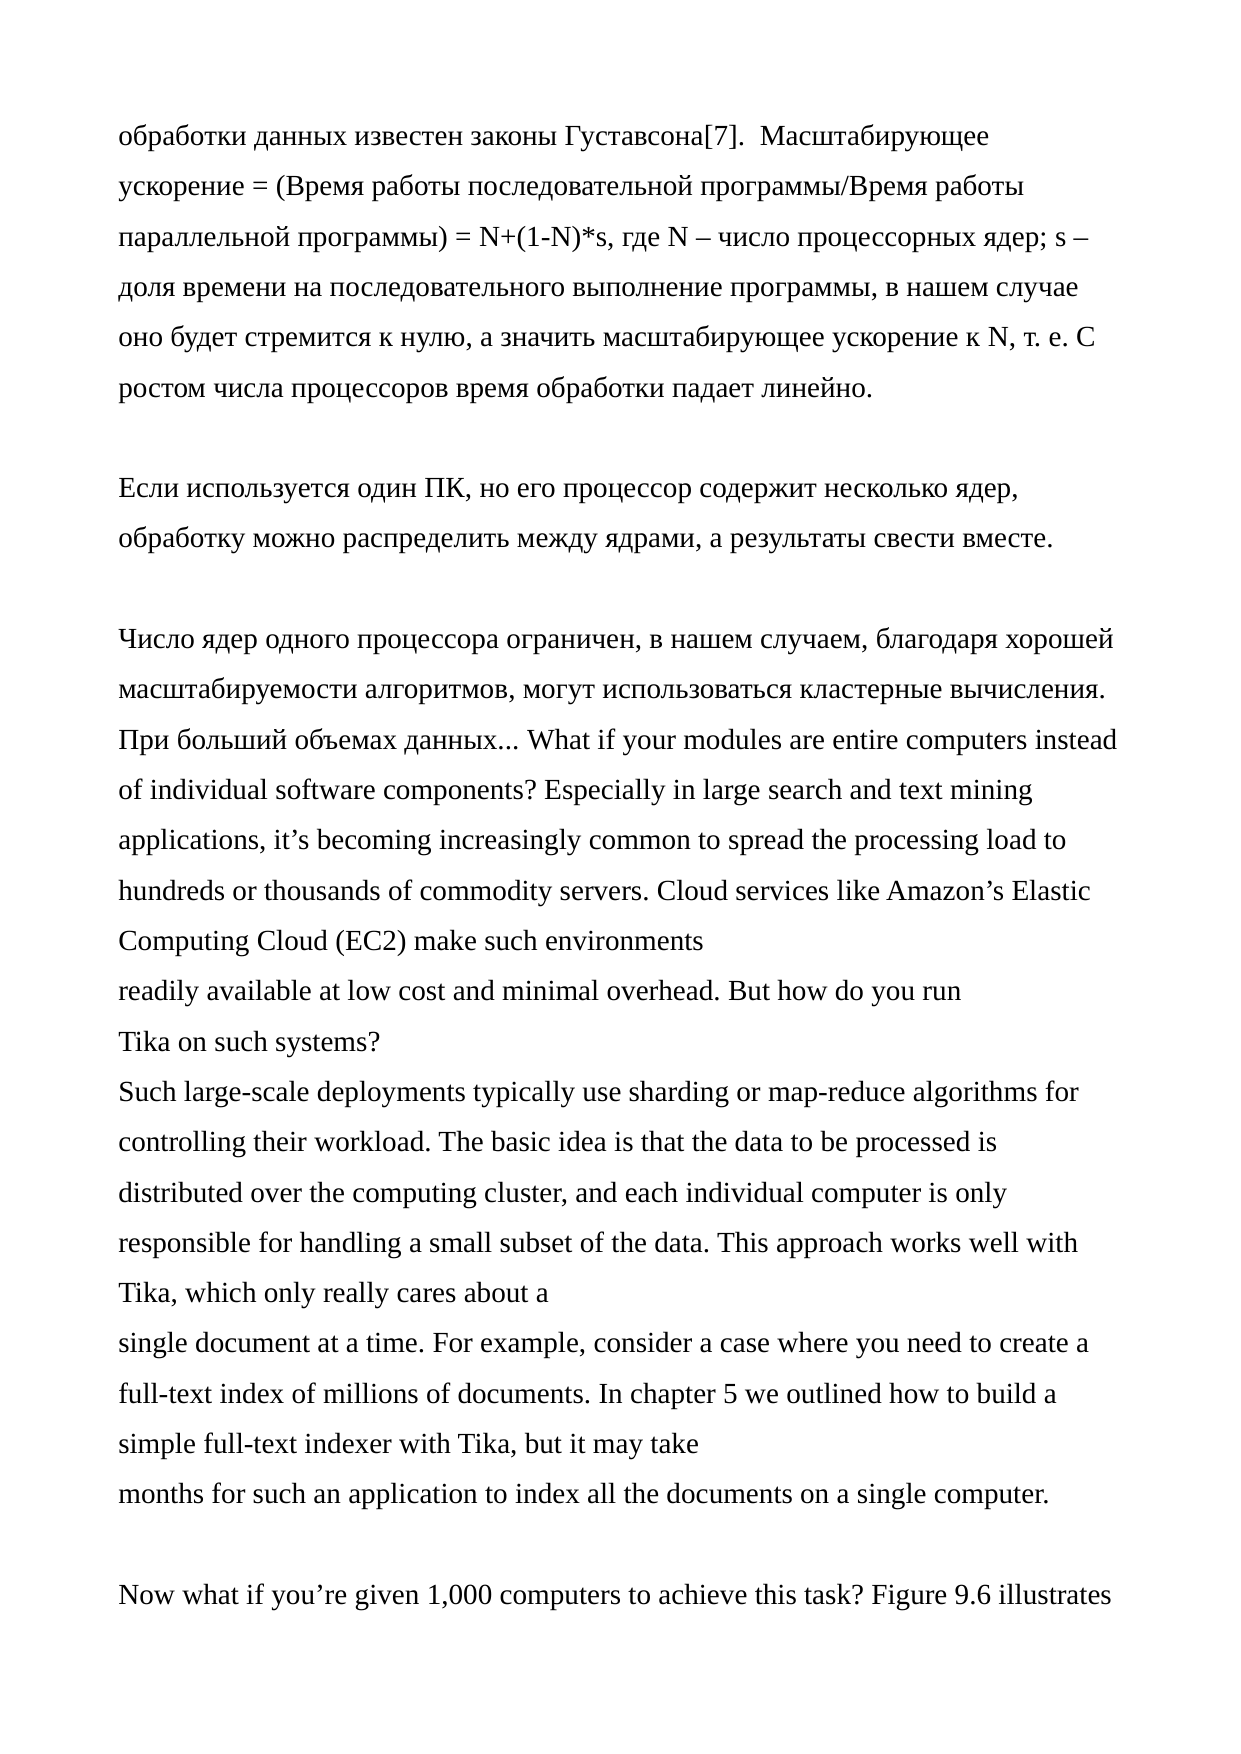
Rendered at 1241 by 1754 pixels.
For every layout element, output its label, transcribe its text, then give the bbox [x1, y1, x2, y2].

text readily available at low cost and minimal overhead. But how do you run [118, 973, 1122, 1007]
text Если используется один ПК, но его процессор содержит несколько ядер, обработку можно распределить между ядрами, а результаты свести вместе. [118, 470, 1122, 554]
text single document at a time. For example, consider a case where you need to create a full-text index of millions of documents. In chapter 5 we outlined how to build a simple full-text indexer with Tika, but it may take [118, 1326, 1122, 1460]
text months for such an application to index all the documents on a single computer. [118, 1477, 1122, 1510]
text Tika on such systems? [118, 1024, 1122, 1057]
text Now what if you’re given 1,000 computers to achieve this task? Figure 9.6 illustrates [118, 1577, 1122, 1611]
text обработки данных известен законы Густавсона[7]. Масштабирующее ускорение = (Время работы последовательной программы/Время работы параллельной программы) = N+(1-N)*s, где N – число процессорных ядер; s – доля времени на последовательного выполнение программы, в нашем случае оно будет стремится к нулю, а значить масштабирующее ускорение к N, т. е. С ростом числа процессоров время обработки падает линейно. [118, 118, 1122, 403]
text При больший объемах данных... What if your modules are entire computers instead of individual software components? Especially in large search and text mining applications, it’s becoming increasingly common to spread the processing load to hundreds or thousands of commodity servers. Cloud services like Amazon’s Elastic Computing Cloud (EC2) make such environments [118, 722, 1122, 957]
text Число ядер одного процессора ограничен, в нашем случаем, благодаря хорошей масштабируемости алгоритмов, могут использоваться кластерные вычисления. [118, 621, 1122, 705]
text Such large-scale deployments typically use sharding or map-reduce algorithms for controlling their workload. The basic idea is that the data to be processed is distributed over the computing cluster, and each individual computer is only responsible for handling a small subset of the data. This approach works well with Tika, which only really cares about a [118, 1074, 1122, 1309]
